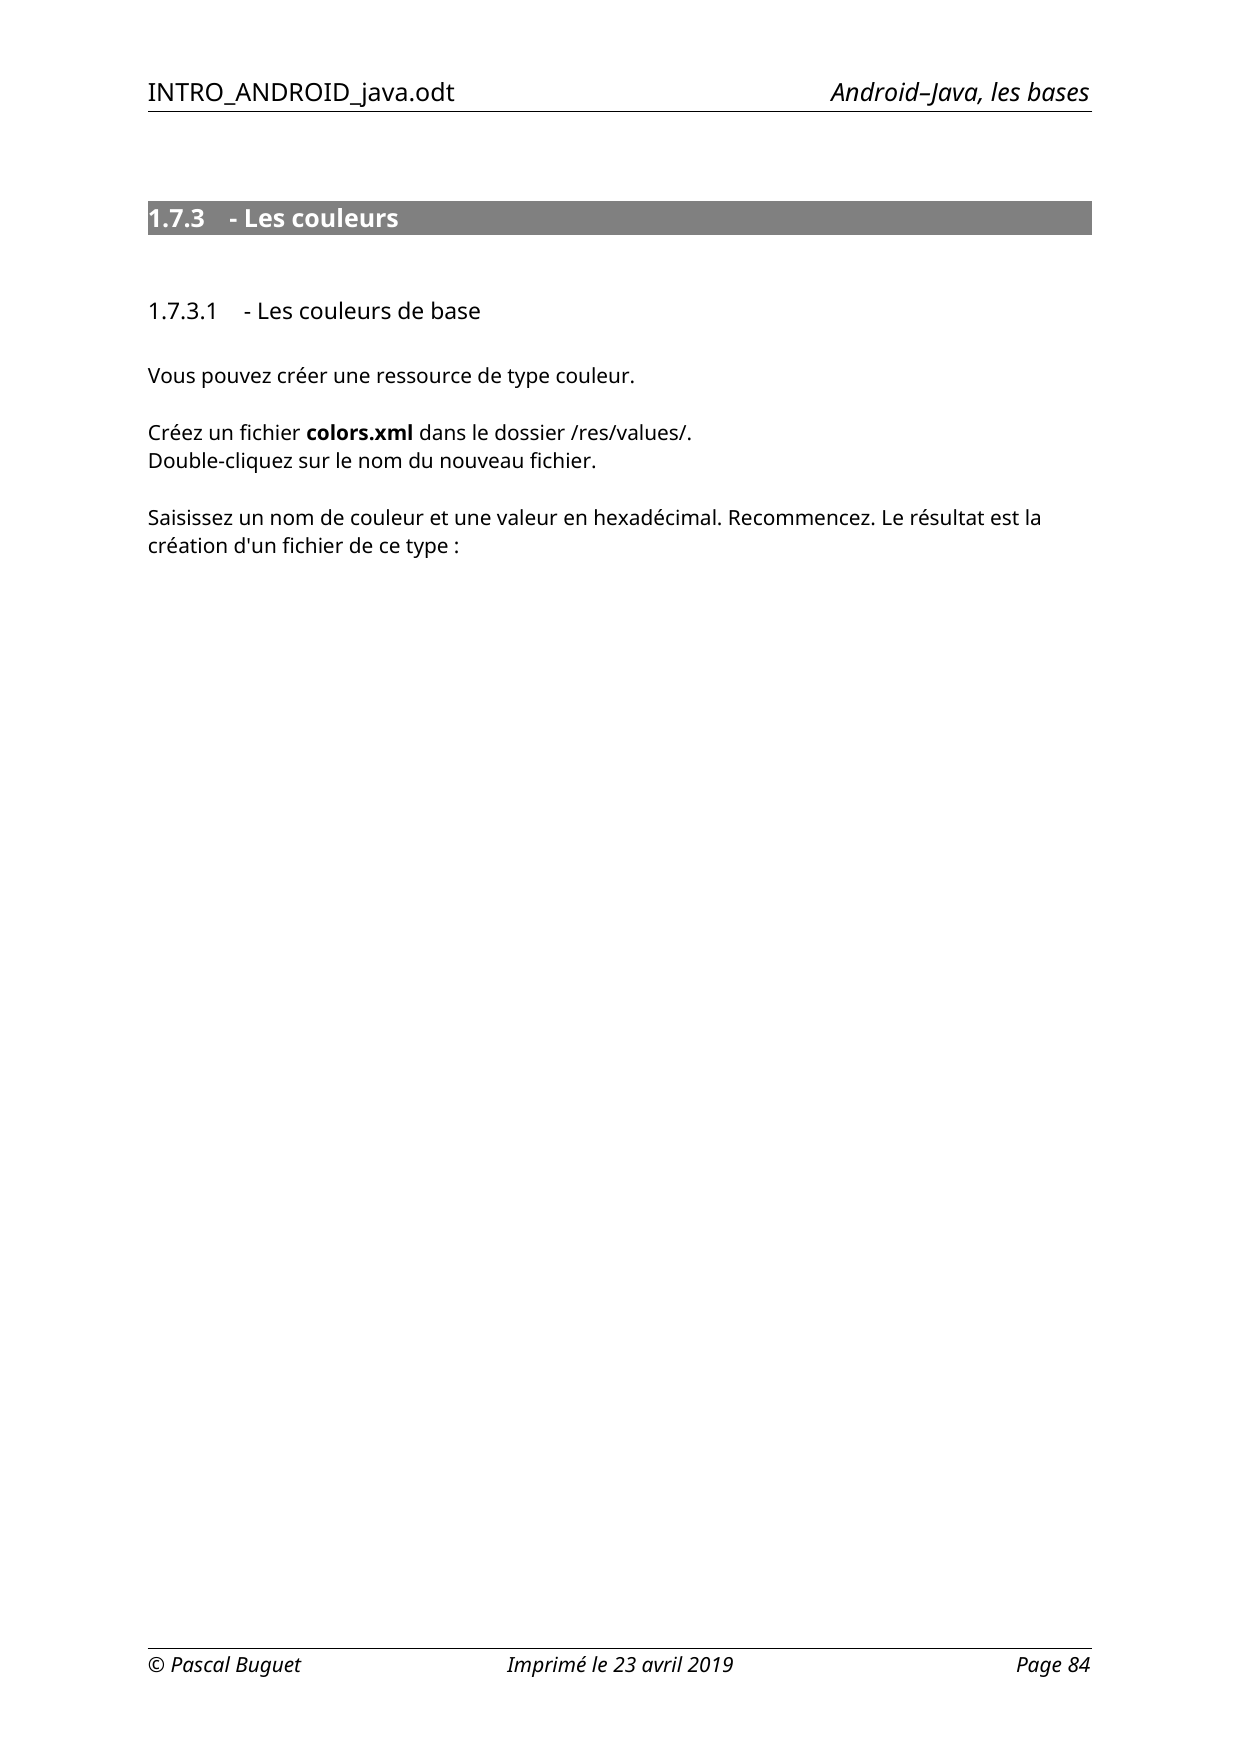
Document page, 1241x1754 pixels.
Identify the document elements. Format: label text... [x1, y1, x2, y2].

text Saisissez un nom de couleur et une valeur en hexadécimal. Recommencez. Le résultat est la création d'un fichier de ce type : [148, 503, 1092, 560]
text Créez un fichier colors.xml dans le dossier /res/values/. [148, 418, 1092, 446]
subtitle - Les couleurs [148, 201, 1092, 235]
text Double-cliquez sur le nom du nouveau fichier. [148, 446, 1092, 474]
subtitle - Les couleurs de base [148, 295, 1092, 326]
text Vous pouvez créer une ressource de type couleur. [148, 361, 1092, 389]
